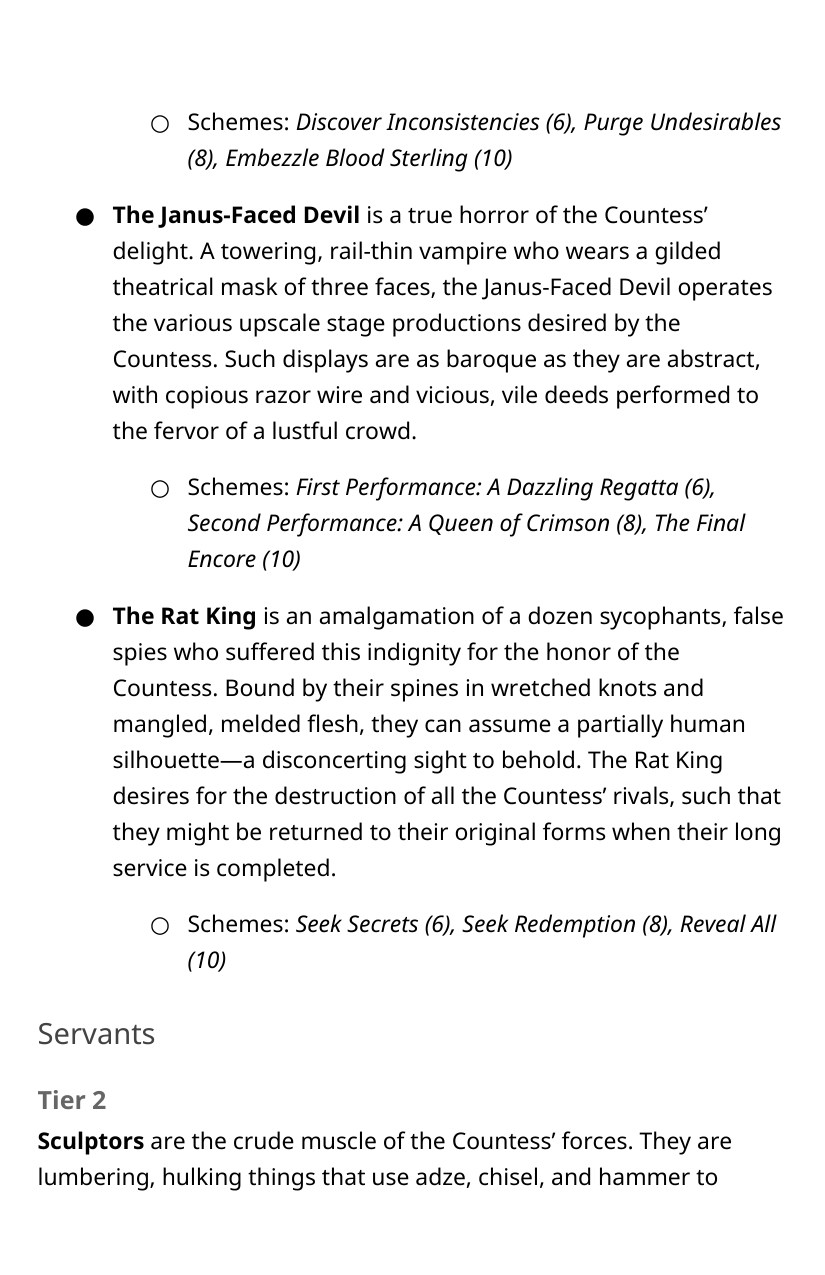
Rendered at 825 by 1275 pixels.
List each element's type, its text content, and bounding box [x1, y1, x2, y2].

text Sculptors are the crude muscle of the Countess’ forces. They are lumbering, hulking things that use adze, chisel, and hammer to [37, 1125, 787, 1192]
subtitle Servants [37, 1013, 787, 1053]
list Schemes: First Performance: A Dazzling Regatta (6), Second Performance: A Queen of Crimson (8), The Final Encore (10) [150, 471, 787, 574]
list The Janus-Faced Devil is a true horror of the Countess’ delight. A towering, rail-thin vampire who wears a gilded theatrical mask of three faces, the Janus-Faced Devil operates the various upscale stage productions desired by the Countess. Such displays are as baroque as they are abstract, with copious razor wire and vicious, vile deeds performed to the fervor of a lustful crowd. [75, 199, 787, 446]
list Schemes: Seek Secrets (6), Seek Redemption (8), Reveal All (10) [150, 908, 787, 976]
list The Rat King is an amalgamation of a dozen sycophants, false spies who suffered this indignity for the honor of the Countess. Bound by their spines in wretched knots and mangled, melded flesh, they can assume a partially human silhouette—a disconcerting sight to behold. The Rat King desires for the destruction of all the Countess’ rivals, such that they might be returned to their original forms when their long service is completed. [75, 600, 787, 883]
subtitle Tier 2 [37, 1082, 787, 1116]
list Schemes: Discover Inconsistencies (6), Purge Undesirables (8), Embezzle Blood Sterling (10) [150, 106, 787, 173]
